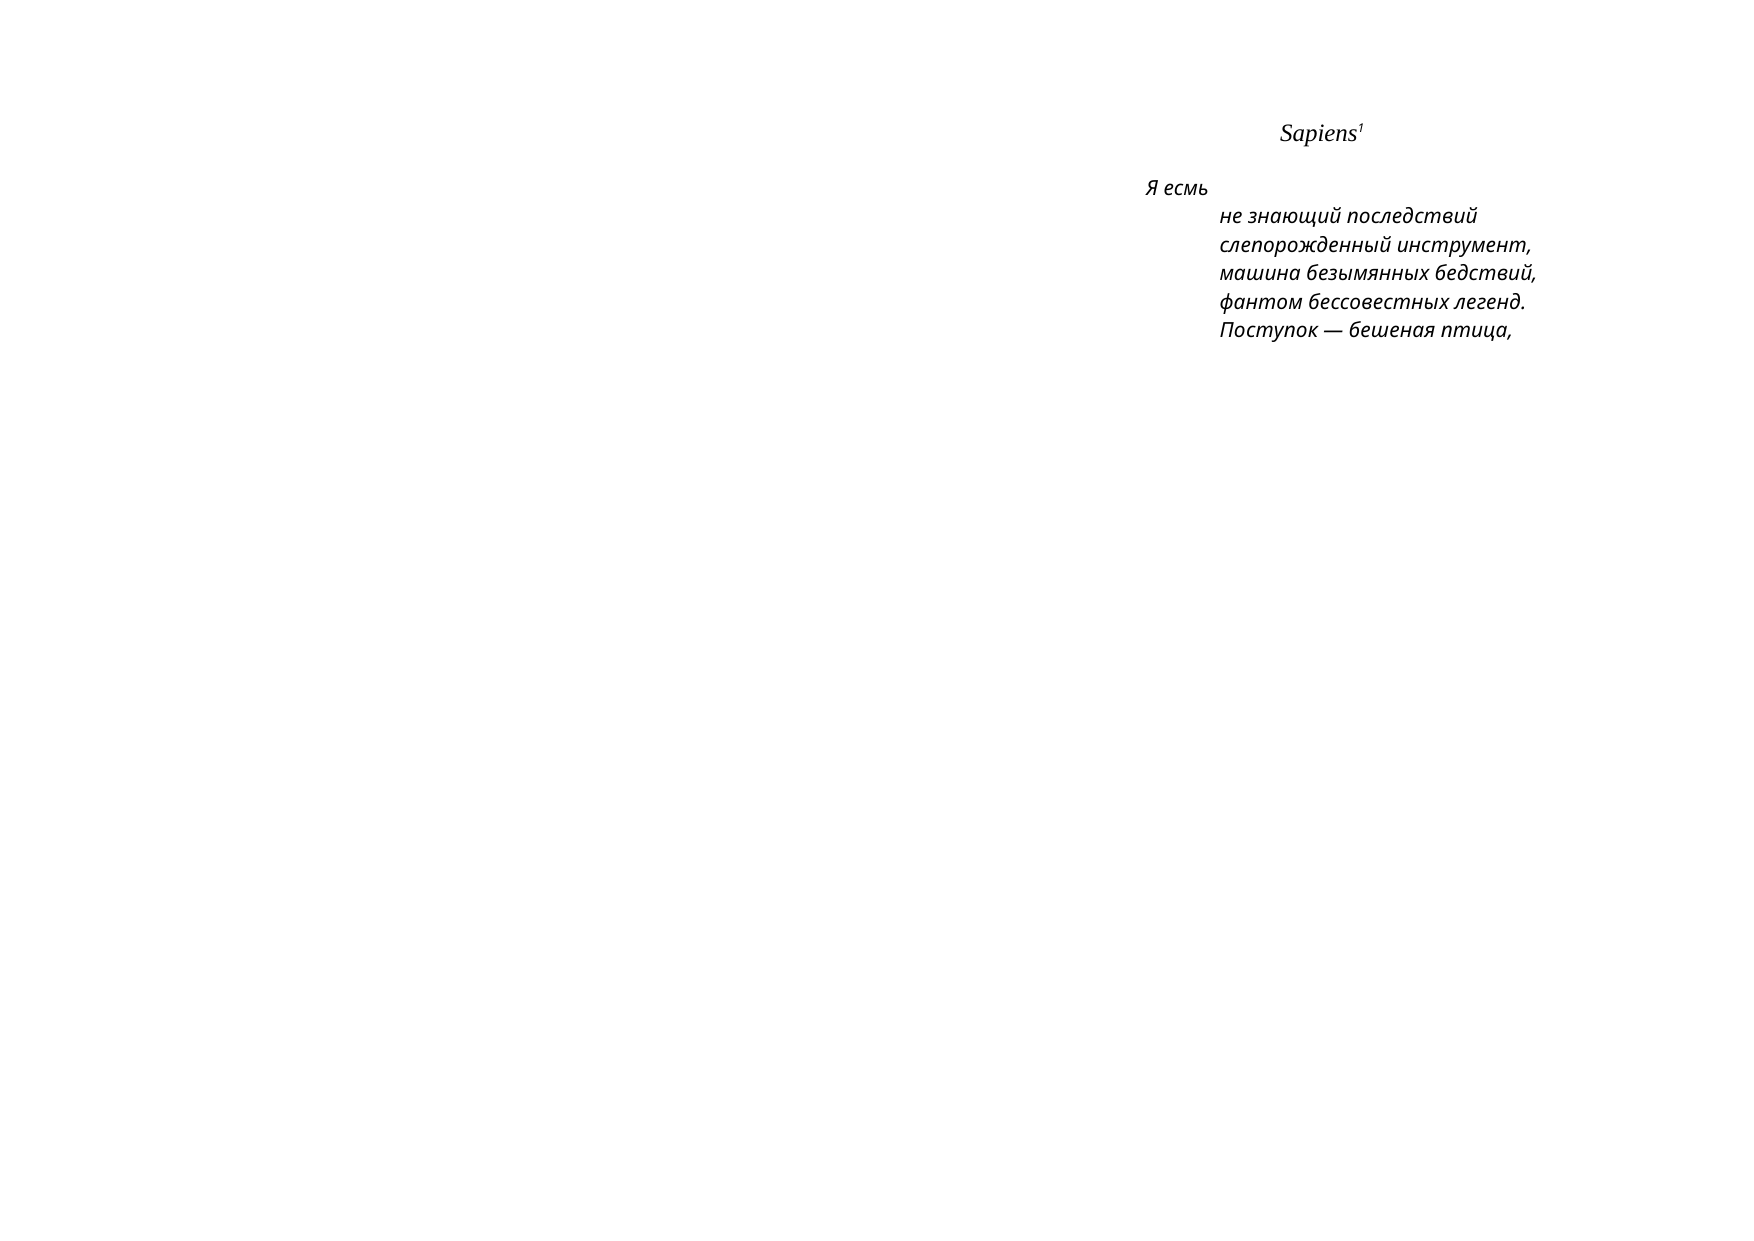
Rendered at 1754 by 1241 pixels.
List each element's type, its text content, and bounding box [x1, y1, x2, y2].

text не знающий последствий [998, 201, 1648, 230]
text Я есмь [998, 173, 1648, 201]
text слепорожденный инструмент, [998, 230, 1648, 258]
text фантом бессовестных легенд. [998, 287, 1648, 315]
text Поступок — бешеная птица, [998, 315, 1648, 344]
text Sapiens [998, 118, 1648, 148]
text машина безымянных бедствий, [998, 258, 1648, 287]
